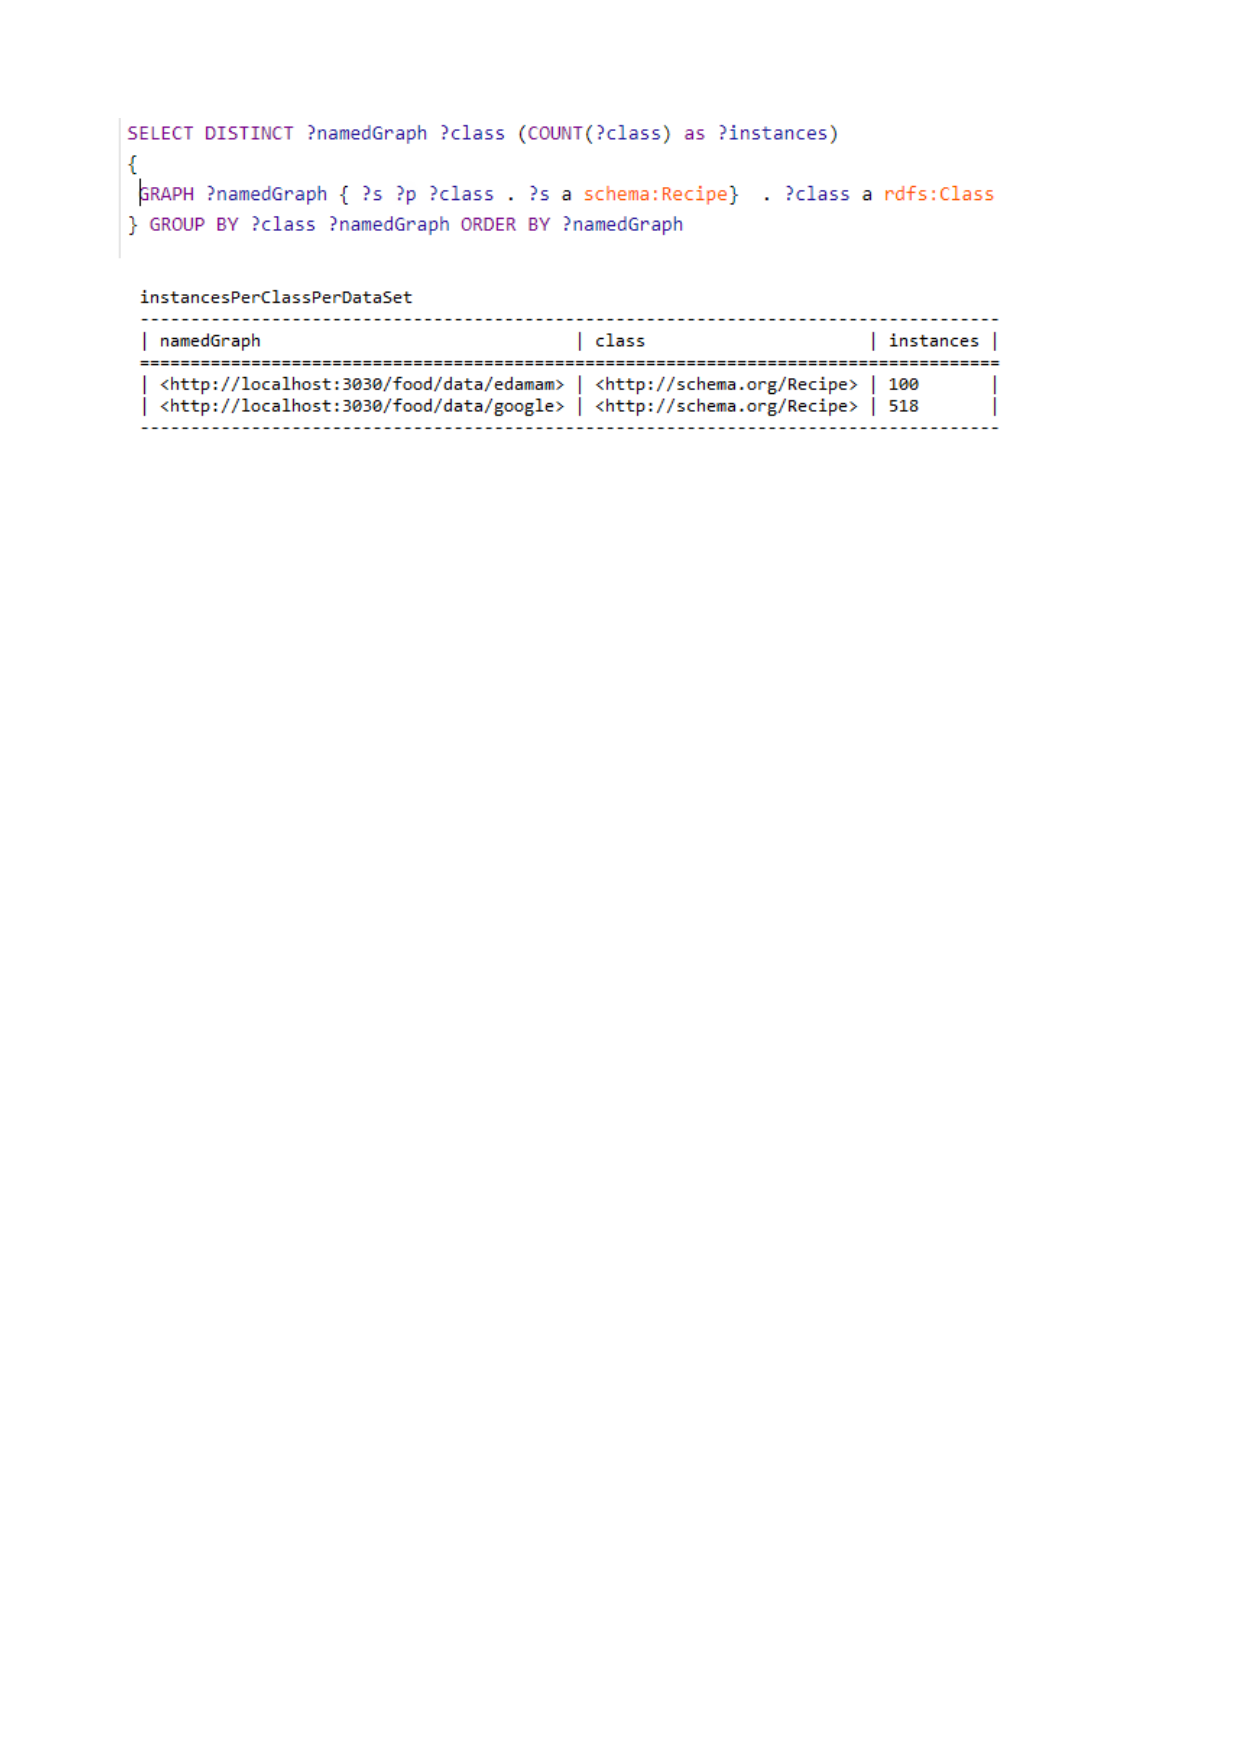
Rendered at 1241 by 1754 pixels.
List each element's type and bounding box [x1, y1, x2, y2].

picture [118, 118, 1123, 503]
